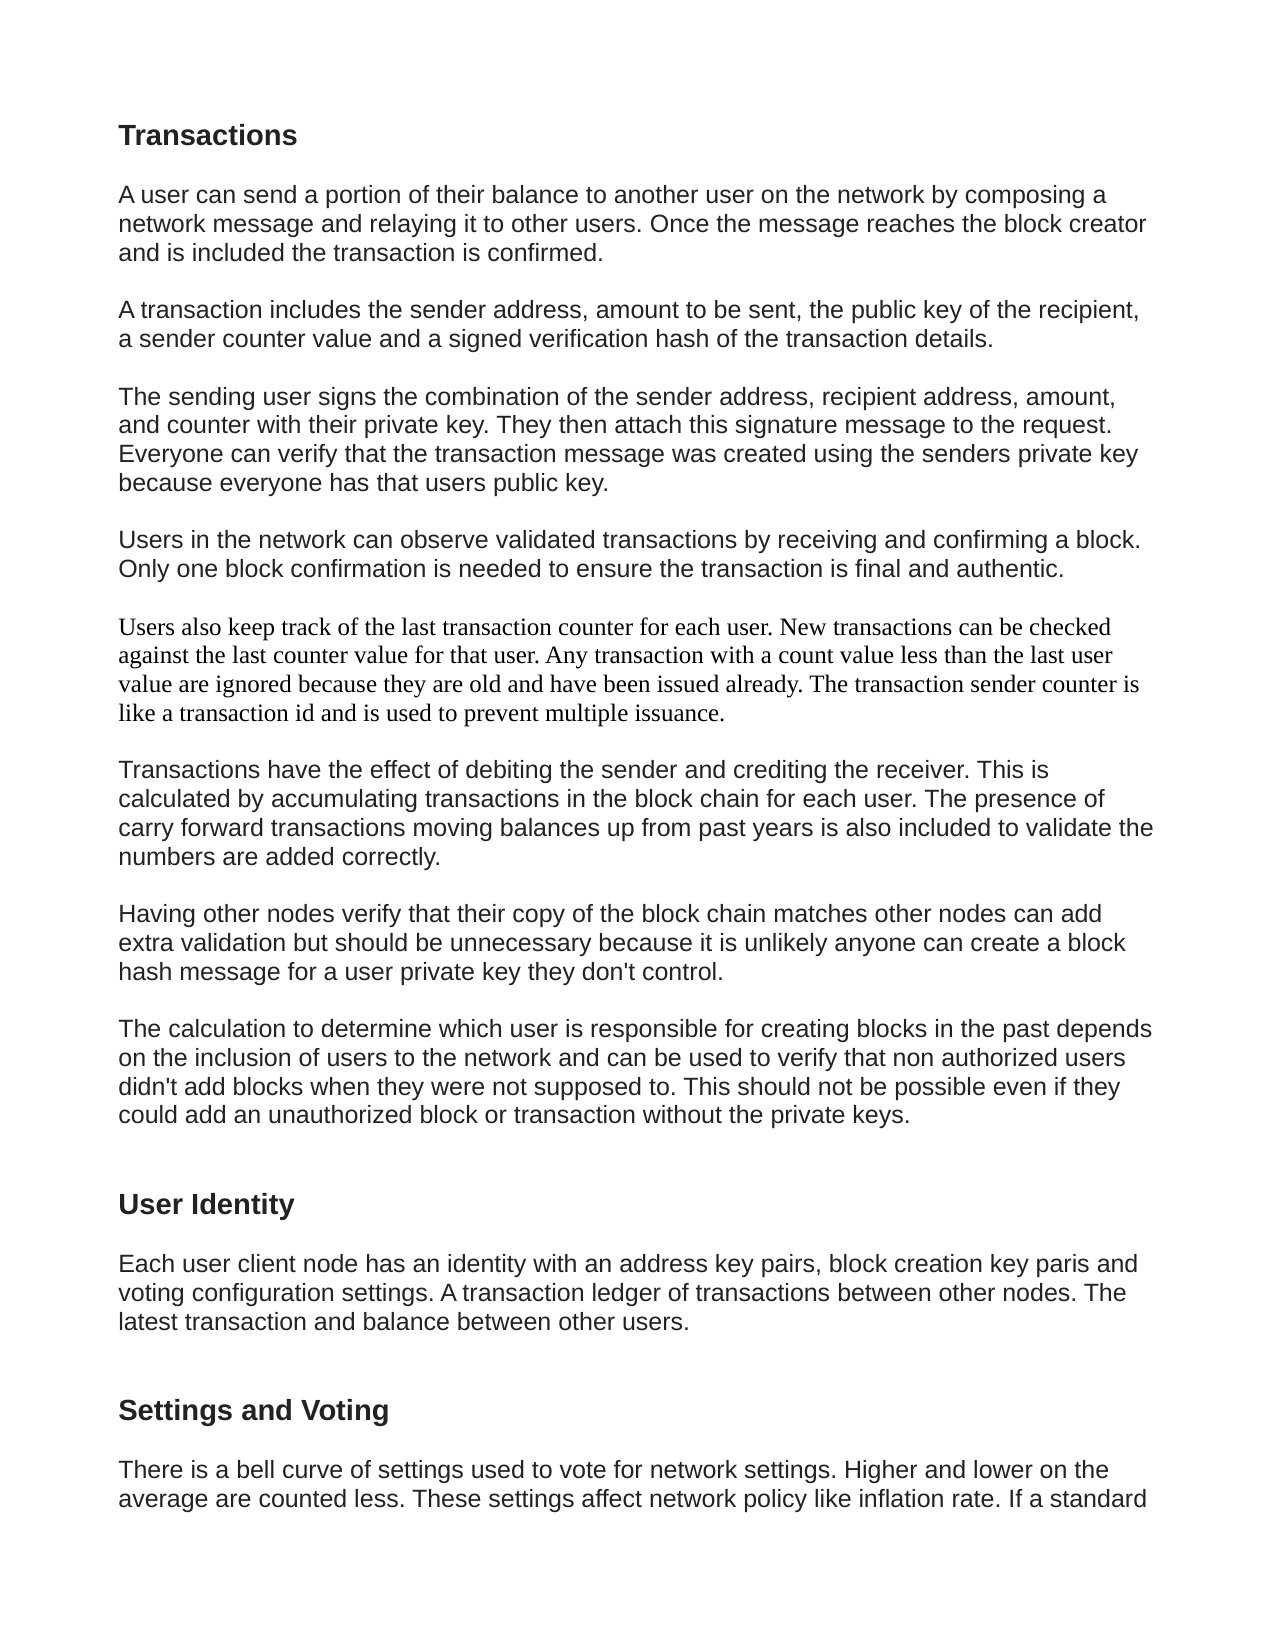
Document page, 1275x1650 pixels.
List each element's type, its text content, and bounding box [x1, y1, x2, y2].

text A user can send a portion of their balance to another user on the network by composing a network message and relaying it to other users. Once the message reaches the block creator and is included the transaction is confirmed. [118, 180, 1157, 267]
text Users in the network can observe validated transactions by receiving and confirming a block. Only one block confirmation is needed to ensure the transaction is final and authentic. [118, 525, 1157, 583]
text Each user client node has an identity with an address key pairs, block creation key paris and voting configuration settings. A transaction ledger of transactions between other nodes. The latest transaction and balance between other users. [118, 1249, 1157, 1335]
text There is a bell curve of settings used to vote for network settings. Higher and lower on the average are counted less. These settings affect network policy like inflation rate. If a standard [118, 1455, 1157, 1512]
text The sending user signs the combination of the sender address, recipient address, amount, and counter with their private key. They then attach this signature message to the request. Everyone can verify that the transaction message was created using the senders private key because everyone has that users public key. [118, 382, 1157, 497]
text Transactions [118, 118, 1157, 152]
text Transactions have the effect of debiting the sender and crediting the receiver. This is calculated by accumulating transactions in the block chain for each user. The presence of carry forward transactions moving balances up from past years is also included to validate the numbers are added correctly. [118, 755, 1157, 870]
text User Identity [118, 1187, 1157, 1220]
text The calculation to determine which user is responsible for creating blocks in the past depends on the inclusion of users to the network and can be used to verify that non authorized users didn't add blocks when they were not supposed to. This should not be possible even if they could add an unauthorized block or transaction without the private keys. [118, 1014, 1157, 1129]
text Users also keep track of the last transaction counter for each user. New transactions can be checked against the last counter value for that user. Any transaction with a count value less than the last user value are ignored because they are old and have been issued already. The transaction sender counter is like a transaction id and is used to prevent multiple issuance. [118, 612, 1157, 727]
text Having other nodes verify that their copy of the block chain matches other nodes can add extra validation but should be unnecessary because it is unlikely anyone can create a block hash message for a user private key they don't control. [118, 899, 1157, 985]
text A transaction includes the sender address, amount to be sent, the public key of the recipient, a sender counter value and a signed verification hash of the transaction details. [118, 295, 1157, 353]
text Settings and Voting [118, 1393, 1157, 1426]
